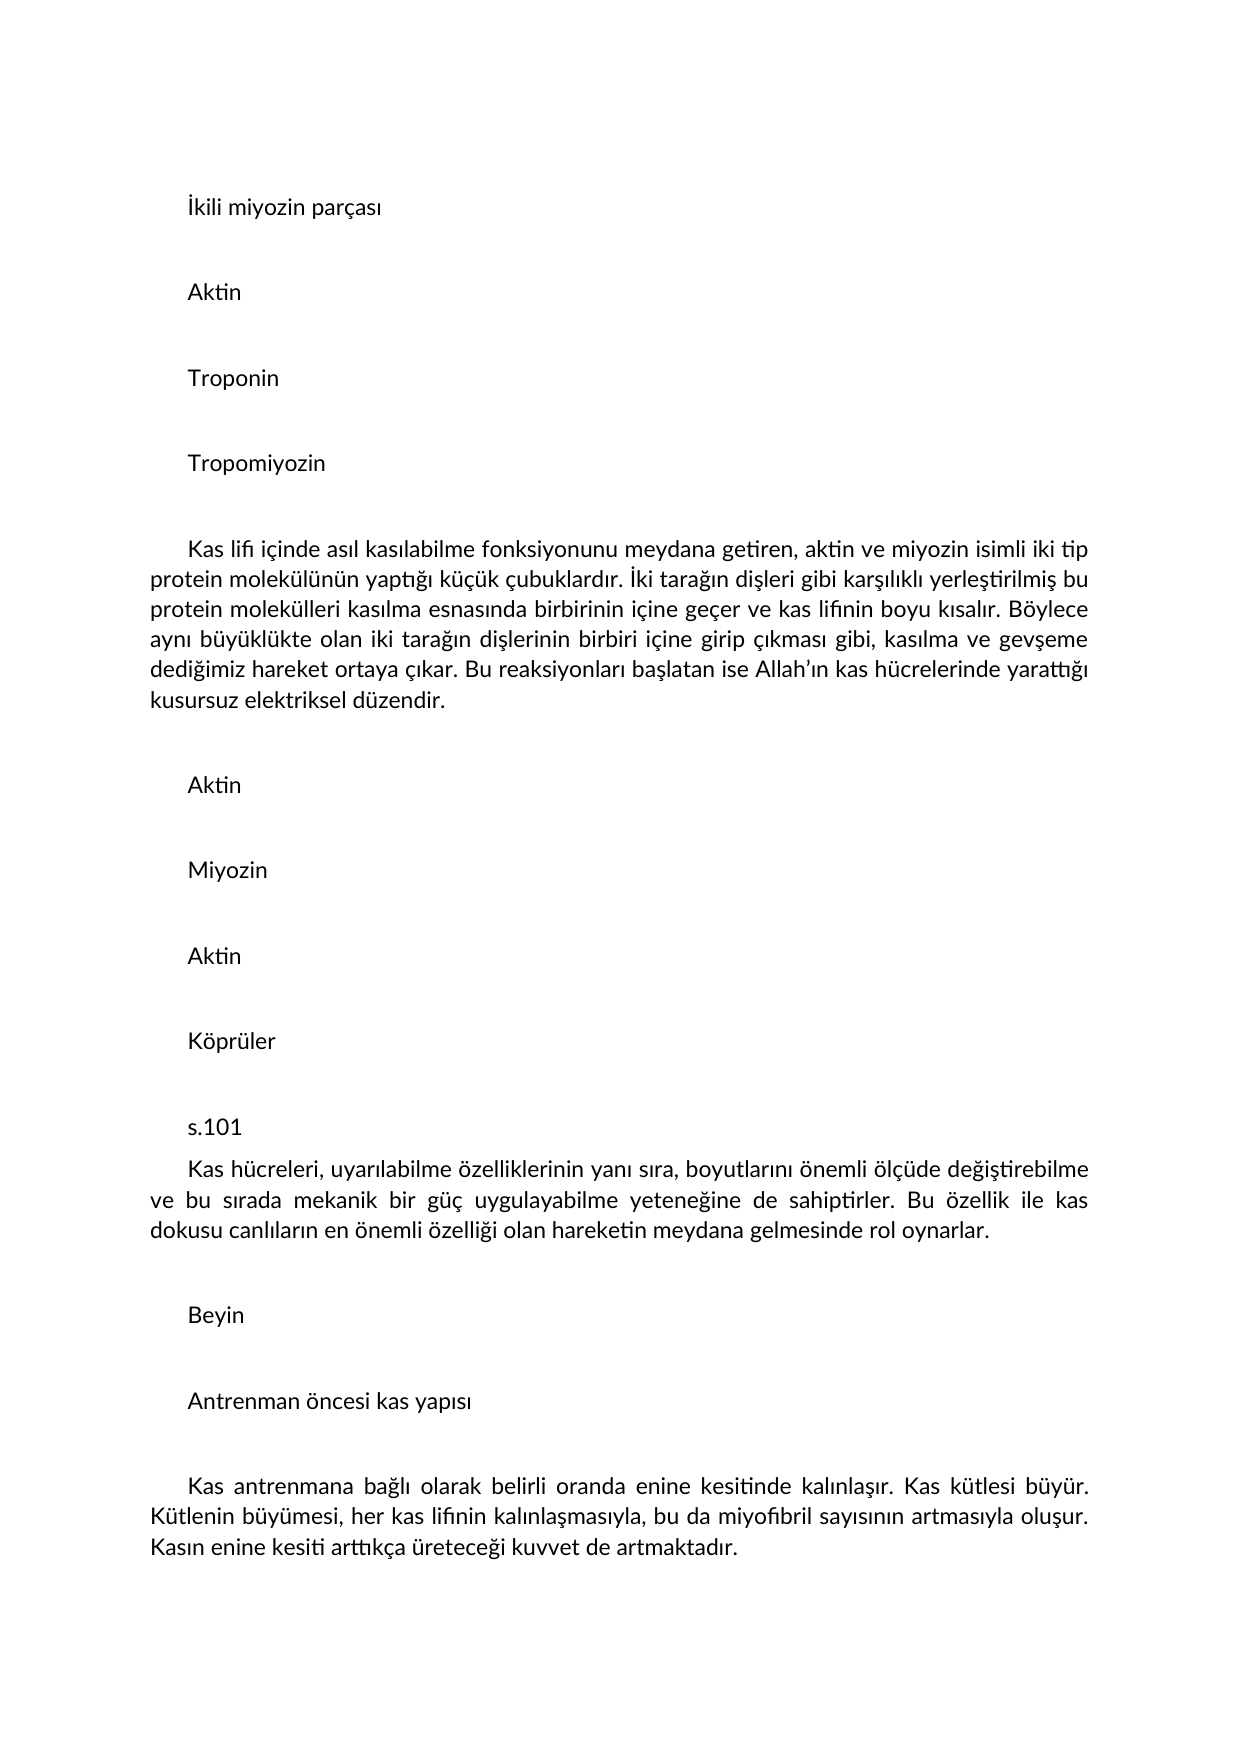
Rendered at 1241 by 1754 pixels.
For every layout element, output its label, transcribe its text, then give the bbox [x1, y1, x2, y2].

text Aktin [150, 278, 1090, 306]
text Miyozin [150, 856, 1090, 884]
text Tropomiyozin [150, 449, 1090, 476]
text Antrenman öncesi kas yapısı [150, 1386, 1090, 1414]
text Kas antrenmana bağlı olarak belirli oranda enine kesitinde kalınlaşır. Kas kütlesi büyür. Kütlenin büyümesi, her kas lifinin kalınlaşmasıyla, bu da miyofibril sayısının artmasıyla oluşur. Kasın enine kesiti arttıkça üreteceği kuvvet de artmaktadır. [150, 1472, 1090, 1560]
text s.101 [150, 1112, 1090, 1140]
text Troponin [150, 363, 1090, 391]
text Köprüler [150, 1027, 1090, 1054]
text Aktin [150, 942, 1090, 969]
text İkili miyozin parçası [150, 193, 1090, 220]
text Kas lifi içinde asıl kasılabilme fonksiyonunu meydana getiren, aktin ve miyozin isimli iki tip protein molekülünün yaptığı küçük çubuklardır. İki tarağın dişleri gibi karşılıklı yerleştirilmiş bu protein molekülleri kasılma esnasında birbirinin içine geçer ve kas lifinin boyu kısalır. Böylece aynı büyüklükte olan iki tarağın dişlerinin birbiri içine girip çıkması gibi, kasılma ve gevşeme dediğimiz hareket ortaya çıkar. Bu reaksiyonları başlatan ise Allah’ın kas hücrelerinde yarattığı kusursuz elektriksel düzendir. [150, 534, 1090, 713]
text Kas hücreleri, uyarılabilme özelliklerinin yanı sıra, boyutlarını önemli ölçüde değiştirebilme ve bu sırada mekanik bir güç uygulayabilme yeteneğine de sahiptirler. Bu özellik ile kas dokusu canlıların en önemli özelliği olan hareketin meydana gelmesinde rol oynarlar. [150, 1155, 1090, 1243]
text Aktin [150, 771, 1090, 798]
text Beyin [150, 1301, 1090, 1328]
